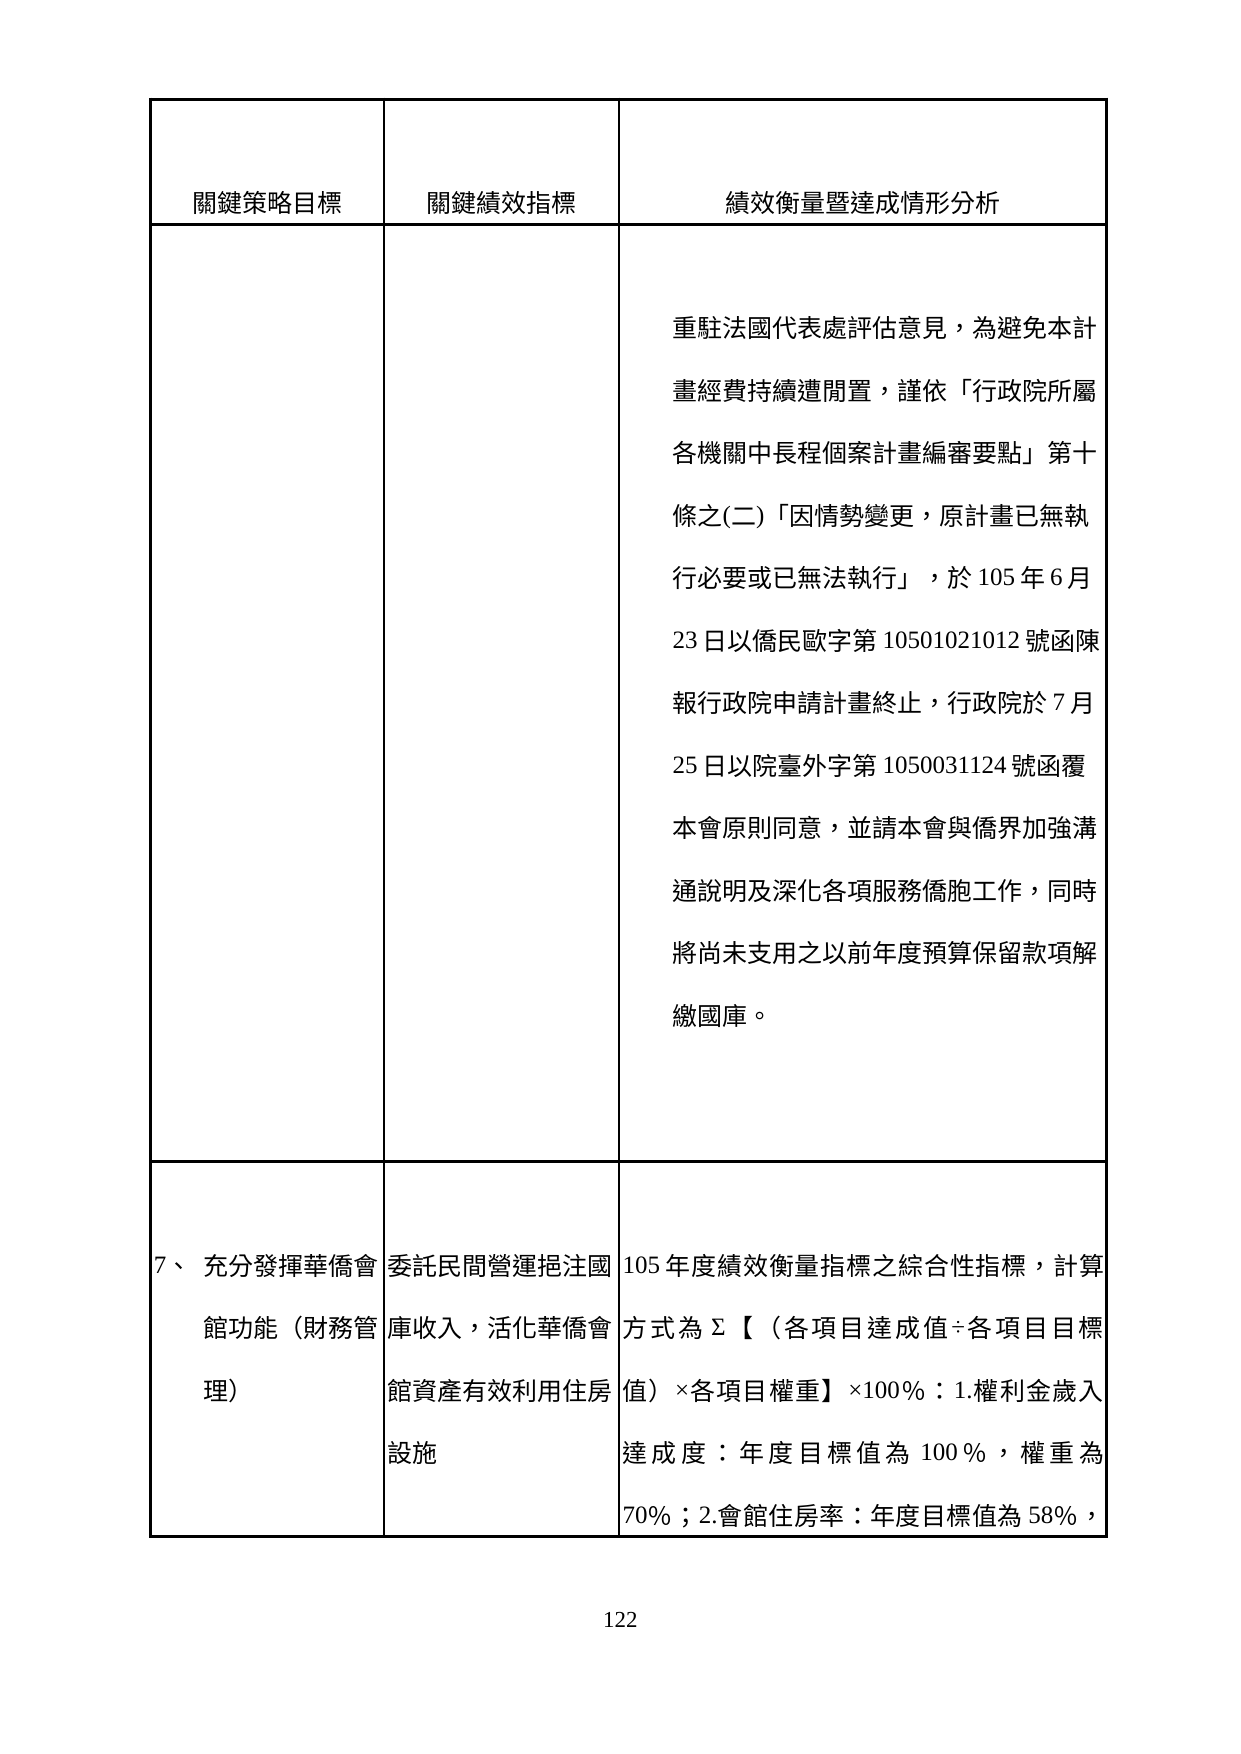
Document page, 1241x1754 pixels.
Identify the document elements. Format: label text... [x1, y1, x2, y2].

table_header 關鍵策略目標 [152, 101, 383, 222]
table_cell 委託民間營運挹注國庫收入，活化華僑會館資產有效利用住房設施 [385, 1163, 618, 1535]
table_cell 充分發揮華僑會館功能（財務管理） [152, 1163, 383, 1535]
table_header 關鍵績效指標 [385, 101, 618, 222]
table_cell [152, 226, 383, 1160]
table_header 績效衡量暨達成情形分析 [620, 101, 1105, 222]
table_cell [385, 226, 618, 1160]
table_cell 重駐法國代表處評估意見，為避免本計畫經費持續遭閒置，謹依「行政院所屬各機關中長程個案計畫編審要點」第十條之(二)「因情勢變更，原計畫已無執行必要或已無法執行」，於105年6月23日以僑民歐字第10501021012號函陳報行政院申請計畫終止，行政院於7月25日以院臺外字第1050031124號函覆本會原則同意，並請本會與僑界加強溝通說明及深化各項服務僑胞工作，同時將尚未支用之以前年度預算保留款項解繳國庫。 [620, 226, 1105, 1160]
table_cell 105年度績效衡量指標之綜合性指標，計算方式為Σ【（各項目達成值÷各項目目標值）×各項目權重】×100％：1.權利金歲入達成度：年度目標值為100％，權重為70％；2.會館住房率：年度目標值為58％， [620, 1163, 1105, 1535]
